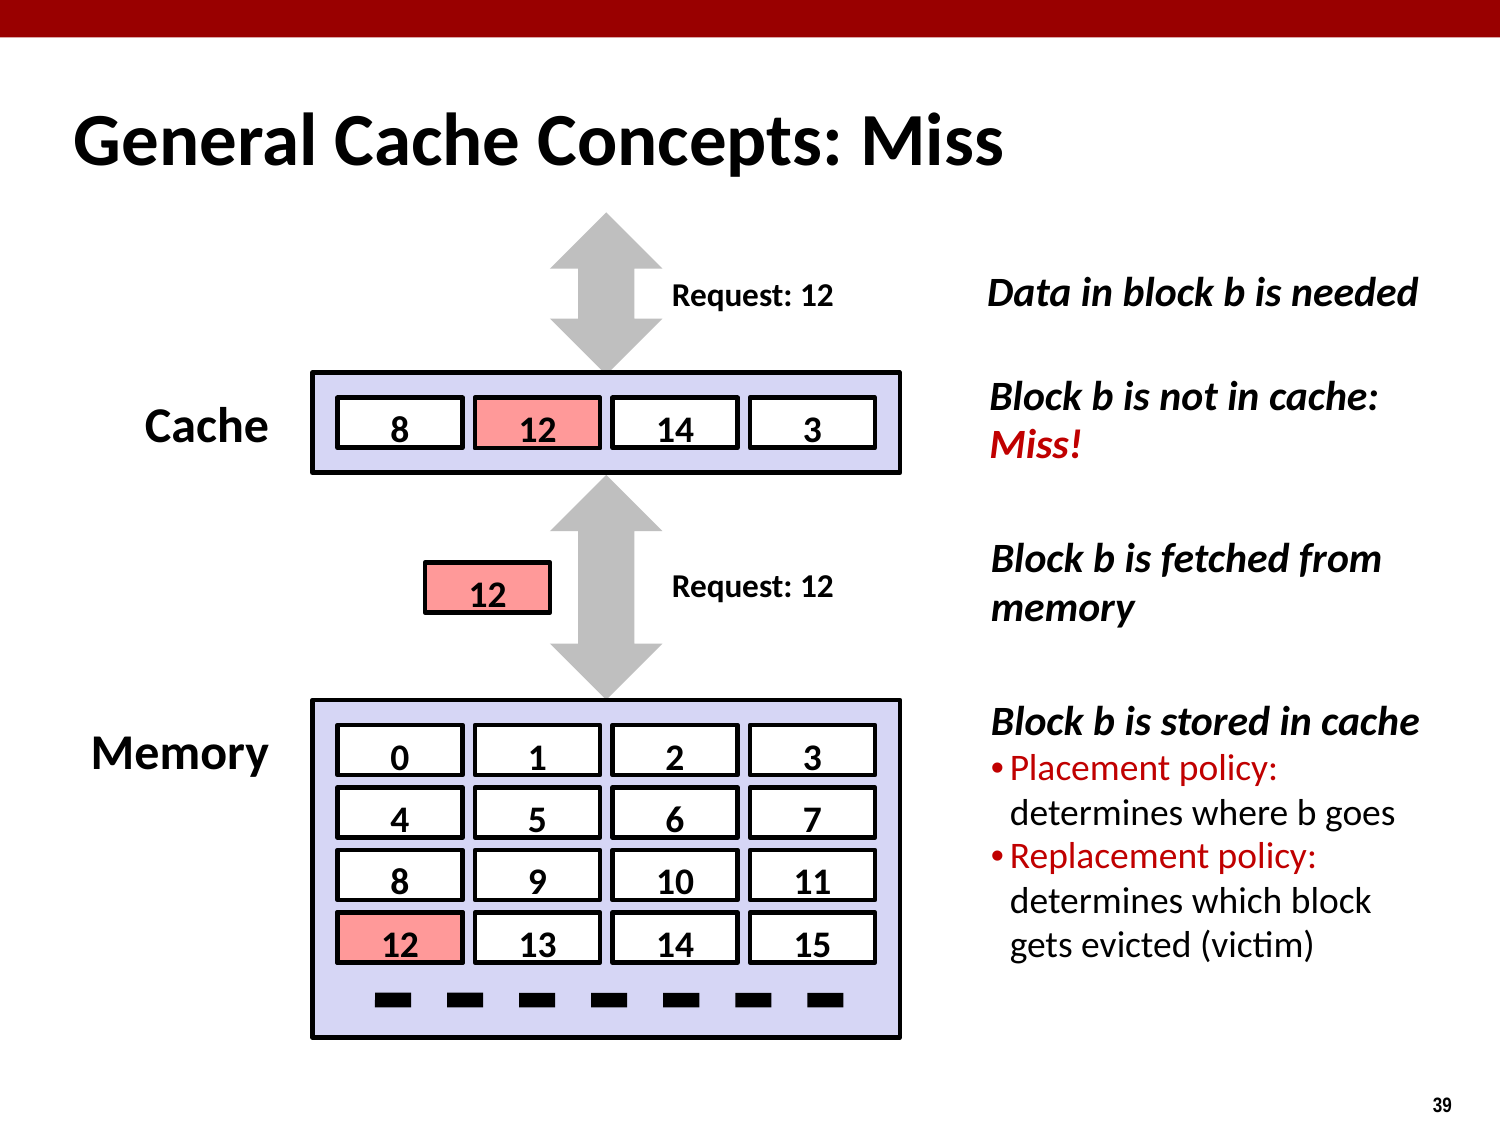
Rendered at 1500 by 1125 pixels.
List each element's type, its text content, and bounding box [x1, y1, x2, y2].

text_box Request: 12 [656, 265, 849, 321]
text_box Block b is not in cache: Miss! [974, 362, 1395, 477]
text_box 4 [337, 787, 463, 838]
text_box 5 [474, 787, 600, 838]
title General Cache Concepts: Miss [58, 72, 1304, 198]
text_box 12 [474, 397, 600, 448]
text_box 8 [337, 397, 463, 448]
text_box Cache [130, 385, 285, 461]
text_box 9 [474, 849, 600, 900]
text_box Block b is stored in cache Placement policy: determines where b goes Replacement policy: determines which block gets evicted (victim) [976, 688, 1436, 974]
text_box 10 [612, 849, 738, 900]
text_box Data in block b is needed [972, 259, 1434, 324]
text_box 12 [337, 912, 463, 963]
text_box 13 [474, 912, 600, 963]
text_box 14 [612, 397, 738, 448]
text_box 0 [337, 725, 463, 775]
text_box 3 [750, 725, 875, 775]
text_box 15 [750, 912, 875, 963]
text_box 14 [612, 912, 738, 963]
text_box 7 [750, 787, 875, 838]
text_box 6 [612, 787, 738, 838]
text_box 8 [337, 849, 463, 900]
text_box [312, 474, 900, 1038]
text_box 11 [750, 849, 875, 900]
text_box [312, 212, 900, 473]
text_box Block b is fetched from memory [976, 525, 1398, 639]
text_box 1 [474, 725, 600, 775]
text_box 2 [612, 725, 738, 775]
text_box Request: 12 [656, 556, 849, 612]
text_box 12 [425, 562, 550, 613]
text_box 3 [750, 397, 875, 448]
text_box Memory [75, 712, 285, 788]
